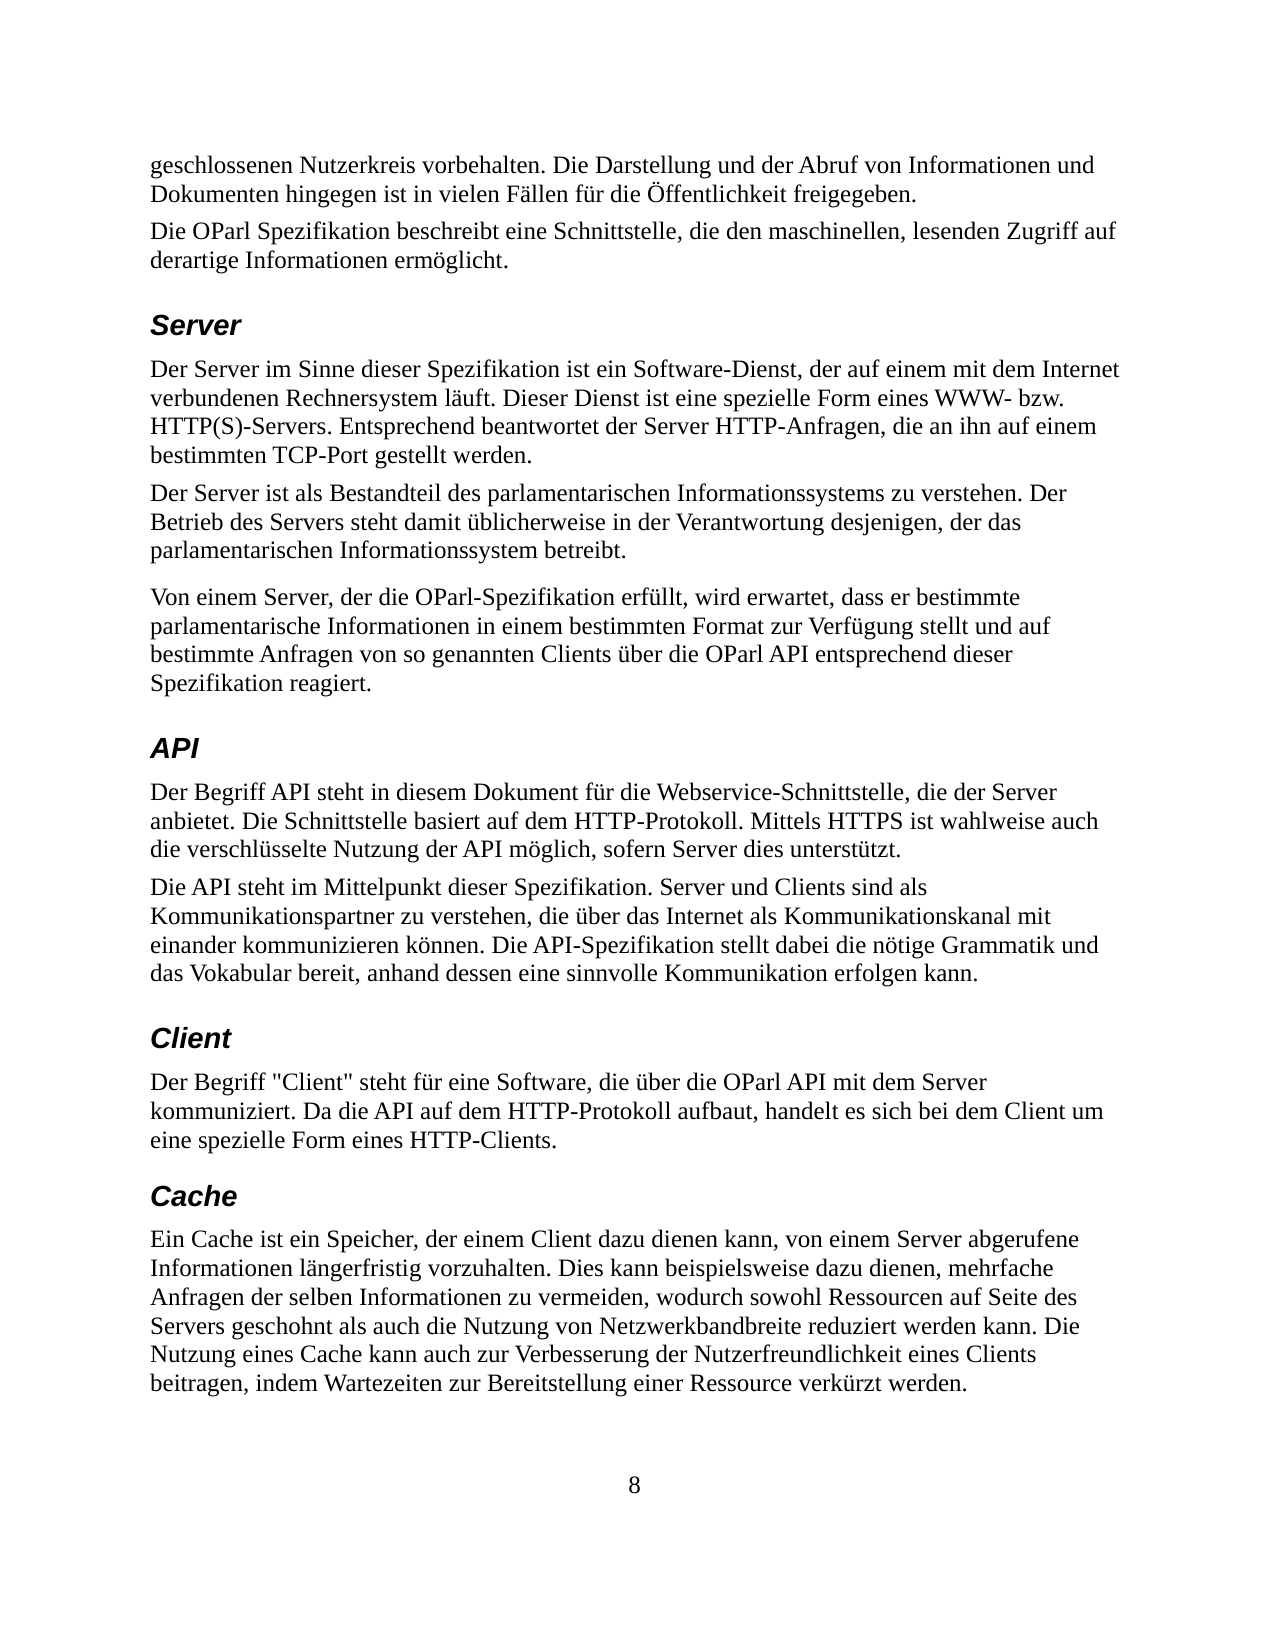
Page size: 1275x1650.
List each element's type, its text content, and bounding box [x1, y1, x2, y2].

subtitle Server [150, 308, 1125, 341]
text Der Begriff "Client" steht für eine Software, die über die OParl API mit dem Server kommuniziert. Da die API auf dem HTTP-Protokoll aufbaut, handelt es sich bei dem Client um eine spezielle Form eines HTTP-Clients. [150, 1067, 1125, 1153]
text Der Server ist als Bestandteil des parlamentarischen Informationssystems zu verstehen. Der Betrieb des Servers steht damit üblicherweise in der Verantwortung desjenigen, der das parlamentarischen Informationssystem betreibt. [150, 478, 1125, 564]
text Ein Cache ist ein Speicher, der einem Client dazu dienen kann, von einem Server abgerufene Informationen längerfristig vorzuhalten. Dies kann beispielsweise dazu dienen, mehrfache Anfragen der selben Informationen zu vermeiden, wodurch sowohl Ressourcen auf Seite des Servers geschohnt als auch die Nutzung von Netzwerkbandbreite reduziert werden kann. Die Nutzung eines Cache kann auch zur Verbesserung der Nutzerfreundlichkeit eines Clients beitragen, indem Wartezeiten zur Bereitstellung einer Ressource verkürzt werden. [150, 1224, 1125, 1397]
subtitle Client [150, 1021, 1125, 1055]
text geschlossenen Nutzerkreis vorbehalten. Die Darstellung und der Abruf von Informationen und Dokumenten hingegen ist in vielen Fällen für die Öffentlichkeit freigegeben. [150, 150, 1125, 207]
text Der Begriff API steht in diesem Dokument für die Webservice-Schnittstelle, die der Server anbietet. Die Schnittstelle basiert auf dem HTTP-Protokoll. Mittels HTTPS ist wahlweise auch die verschlüsselte Nutzung der API möglich, sofern Server dies unterstützt. [150, 777, 1125, 863]
text Die API steht im Mittelpunkt dieser Spezifikation. Server und Clients sind als Kommunikationspartner zu verstehen, die über das Internet als Kommunikationskanal mit einander kommunizieren können. Die API-Spezifikation stellt dabei die nötige Grammatik und das Vokabular bereit, anhand dessen eine sinnvolle Kommunikation erfolgen kann. [150, 872, 1125, 987]
subtitle Cache [150, 1178, 1125, 1212]
text Von einem Server, der die OParl-Spezifikation erfüllt, wird erwartet, dass er bestimmte parlamentarische Informationen in einem bestimmten Format zur Verfügung stellt und auf bestimmte Anfragen von so genannten Clients über die OParl API entsprechend dieser Spezifikation reagiert. [150, 582, 1125, 697]
text Der Server im Sinne dieser Spezifikation ist ein Software-Dienst, der auf einem mit dem Internet verbundenen Rechnersystem läuft. Dieser Dienst ist eine spezielle Form eines WWW- bzw. HTTP(S)-Servers. Entsprechend beantwortet der Server HTTP-Anfragen, die an ihn auf einem bestimmten TCP-Port gestellt werden. [150, 354, 1125, 469]
text Die OParl Spezifikation beschreibt eine Schnittstelle, die den maschinellen, lesenden Zugriff auf derartige Informationen ermöglicht. [150, 216, 1125, 274]
subtitle API [150, 731, 1125, 764]
